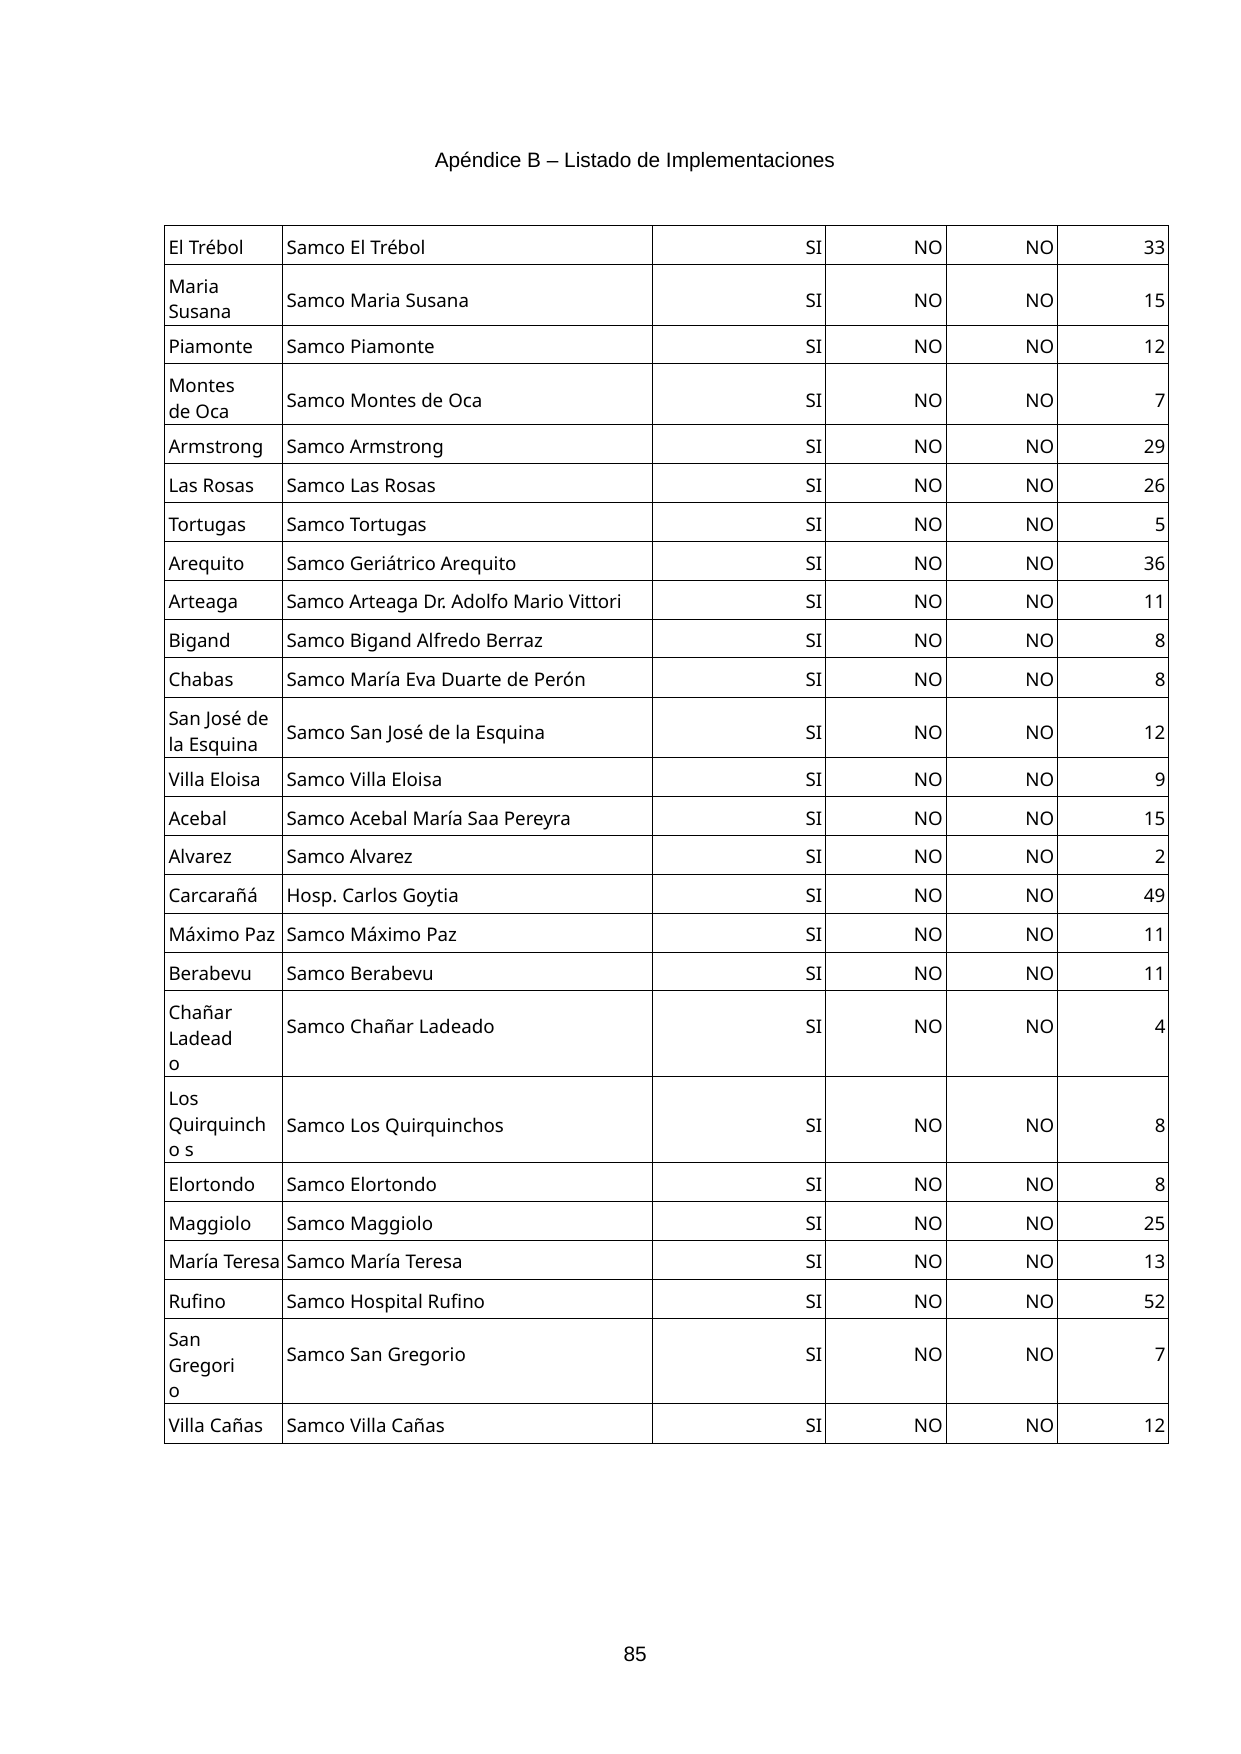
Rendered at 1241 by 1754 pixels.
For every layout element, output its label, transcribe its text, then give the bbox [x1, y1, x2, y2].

table_cell NO [826, 658, 946, 696]
table_cell Samco Arteaga Dr. Adolfo Mario Vittori [283, 581, 652, 618]
table_cell Samco Chañar Ladeado [283, 991, 652, 1076]
table_cell Samco Acebal María Saa Pereyra [283, 797, 652, 835]
table_cell NO [947, 620, 1057, 657]
table_cell Tortugas [165, 503, 282, 541]
table_cell NO [826, 1163, 946, 1201]
table_cell 12 [1058, 698, 1168, 757]
table_cell NO [826, 991, 946, 1076]
table_cell NO [826, 326, 946, 363]
table_cell NO [947, 326, 1057, 363]
table_cell Piamonte [165, 326, 282, 363]
table_cell SI [653, 1404, 825, 1442]
table_cell NO [947, 1241, 1057, 1279]
table_cell Samco San José de la Esquina [283, 698, 652, 757]
table_cell Samco Geriátrico Arequito [283, 542, 652, 579]
table_cell 11 [1058, 914, 1168, 951]
table_cell Samco Armstrong [283, 425, 652, 463]
table_cell SI [653, 953, 825, 990]
table_cell SI [653, 542, 825, 579]
table_cell NO [947, 953, 1057, 990]
table_cell NO [826, 265, 946, 324]
table_cell NO [947, 542, 1057, 579]
table_cell SI [653, 503, 825, 541]
table_cell Samco Hospital Rufino [283, 1280, 652, 1318]
table_cell Villa Eloisa [165, 758, 282, 796]
table_cell NO [947, 1319, 1057, 1403]
table_cell Samco Berabevu [283, 953, 652, 990]
table_cell 25 [1058, 1202, 1168, 1240]
table_cell San José de la Esquina [165, 698, 282, 757]
table_cell NO [826, 620, 946, 657]
table_cell Samco Piamonte [283, 326, 652, 363]
table_header Samco El Trébol [283, 226, 652, 264]
table_cell NO [947, 991, 1057, 1076]
table_cell SI [653, 1319, 825, 1403]
table_cell SI [653, 326, 825, 363]
table_cell NO [826, 1319, 946, 1403]
table_cell Samco Montes de Oca [283, 364, 652, 424]
table_cell Samco María Teresa [283, 1241, 652, 1279]
table_cell Samco Alvarez [283, 836, 652, 873]
table_cell NO [826, 503, 946, 541]
table_cell SI [653, 698, 825, 757]
table_cell SI [653, 1202, 825, 1240]
table_cell NO [826, 1280, 946, 1318]
table_cell 12 [1058, 1404, 1168, 1442]
table_cell Arteaga [165, 581, 282, 618]
table_cell Rufino [165, 1280, 282, 1318]
table_cell Acebal [165, 797, 282, 835]
table_cell Alvarez [165, 836, 282, 873]
table_cell Samco Villa Cañas [283, 1404, 652, 1442]
table_cell SI [653, 836, 825, 873]
table_cell 29 [1058, 425, 1168, 463]
table_cell NO [826, 1241, 946, 1279]
table_cell Samco Maria Susana [283, 265, 652, 324]
table_cell SI [653, 425, 825, 463]
table_cell NO [826, 364, 946, 424]
table_cell NO [826, 758, 946, 796]
table_cell Los Quirquincho s [165, 1077, 282, 1162]
table_cell NO [947, 914, 1057, 951]
table_cell Samco Elortondo [283, 1163, 652, 1201]
table_cell NO [826, 464, 946, 502]
table_cell NO [947, 1077, 1057, 1162]
table_cell NO [826, 1404, 946, 1442]
table_cell 8 [1058, 1163, 1168, 1201]
table_cell 13 [1058, 1241, 1168, 1279]
table_cell Arequito [165, 542, 282, 579]
table_cell NO [947, 265, 1057, 324]
table_cell Maggiolo [165, 1202, 282, 1240]
table_cell Maria Susana [165, 265, 282, 324]
table_cell 4 [1058, 991, 1168, 1076]
table_cell 2 [1058, 836, 1168, 873]
table_cell Samco San Gregorio [283, 1319, 652, 1403]
table_cell Villa Cañas [165, 1404, 282, 1442]
table_cell SI [653, 265, 825, 324]
table_cell SI [653, 1241, 825, 1279]
table_cell SI [653, 1280, 825, 1318]
table_cell NO [826, 425, 946, 463]
table_cell Armstrong [165, 425, 282, 463]
table_header 33 [1058, 226, 1168, 264]
table_cell 12 [1058, 326, 1168, 363]
table_cell SI [653, 914, 825, 951]
table_cell NO [826, 1077, 946, 1162]
table_cell Montes de Oca [165, 364, 282, 424]
table_cell NO [826, 797, 946, 835]
table_cell María Teresa [165, 1241, 282, 1279]
table_cell Hosp. Carlos Goytia [283, 875, 652, 913]
table_cell 8 [1058, 1077, 1168, 1162]
table_cell NO [947, 464, 1057, 502]
table_cell NO [826, 914, 946, 951]
table_cell 26 [1058, 464, 1168, 502]
table_cell Samco Tortugas [283, 503, 652, 541]
table_cell San Gregorio [165, 1319, 282, 1403]
table_cell NO [826, 581, 946, 618]
table_cell 36 [1058, 542, 1168, 579]
table_cell NO [947, 698, 1057, 757]
table_cell NO [826, 542, 946, 579]
table_cell NO [947, 1163, 1057, 1201]
table_cell Chañar Ladeado [165, 991, 282, 1076]
table_cell 8 [1058, 658, 1168, 696]
table_cell 11 [1058, 953, 1168, 990]
table_cell NO [947, 836, 1057, 873]
table_cell 7 [1058, 1319, 1168, 1403]
table_cell NO [947, 364, 1057, 424]
table_cell SI [653, 758, 825, 796]
table_cell Samco Maggiolo [283, 1202, 652, 1240]
table_cell NO [826, 836, 946, 873]
table_cell NO [947, 1202, 1057, 1240]
table_cell Samco Bigand Alfredo Berraz [283, 620, 652, 657]
table_cell NO [947, 503, 1057, 541]
table_cell Samco Villa Eloisa [283, 758, 652, 796]
table_cell 11 [1058, 581, 1168, 618]
table_cell SI [653, 991, 825, 1076]
table_cell Las Rosas [165, 464, 282, 502]
table_cell NO [947, 1280, 1057, 1318]
table_cell SI [653, 581, 825, 618]
table_header NO [826, 226, 946, 264]
table_cell 7 [1058, 364, 1168, 424]
table_cell Máximo Paz [165, 914, 282, 951]
table_cell SI [653, 620, 825, 657]
table_cell SI [653, 658, 825, 696]
table_header SI [653, 226, 825, 264]
table_cell 9 [1058, 758, 1168, 796]
table_header NO [947, 226, 1057, 264]
table_cell Carcarañá [165, 875, 282, 913]
table_cell 15 [1058, 797, 1168, 835]
table_cell 15 [1058, 265, 1168, 324]
table_cell NO [947, 425, 1057, 463]
table_cell NO [947, 658, 1057, 696]
table_cell Samco Máximo Paz [283, 914, 652, 951]
table_cell 5 [1058, 503, 1168, 541]
table_cell NO [826, 953, 946, 990]
table_cell NO [826, 1202, 946, 1240]
table_cell Samco Los Quirquinchos [283, 1077, 652, 1162]
table_cell NO [947, 581, 1057, 618]
table_cell SI [653, 364, 825, 424]
table_cell NO [826, 698, 946, 757]
table_cell SI [653, 797, 825, 835]
table_cell NO [947, 797, 1057, 835]
table_cell SI [653, 875, 825, 913]
table_cell Bigand [165, 620, 282, 657]
table_cell Samco Las Rosas [283, 464, 652, 502]
table_cell NO [947, 875, 1057, 913]
table_cell Berabevu [165, 953, 282, 990]
table_cell SI [653, 464, 825, 502]
table_cell Samco María Eva Duarte de Perón [283, 658, 652, 696]
table_cell NO [947, 1404, 1057, 1442]
table_cell Elortondo [165, 1163, 282, 1201]
table_cell NO [947, 758, 1057, 796]
table_cell NO [826, 875, 946, 913]
table_header El Trébol [165, 226, 282, 264]
table_cell 52 [1058, 1280, 1168, 1318]
table_cell Chabas [165, 658, 282, 696]
table_cell SI [653, 1077, 825, 1162]
table_cell SI [653, 1163, 825, 1201]
table_cell 8 [1058, 620, 1168, 657]
table_cell 49 [1058, 875, 1168, 913]
